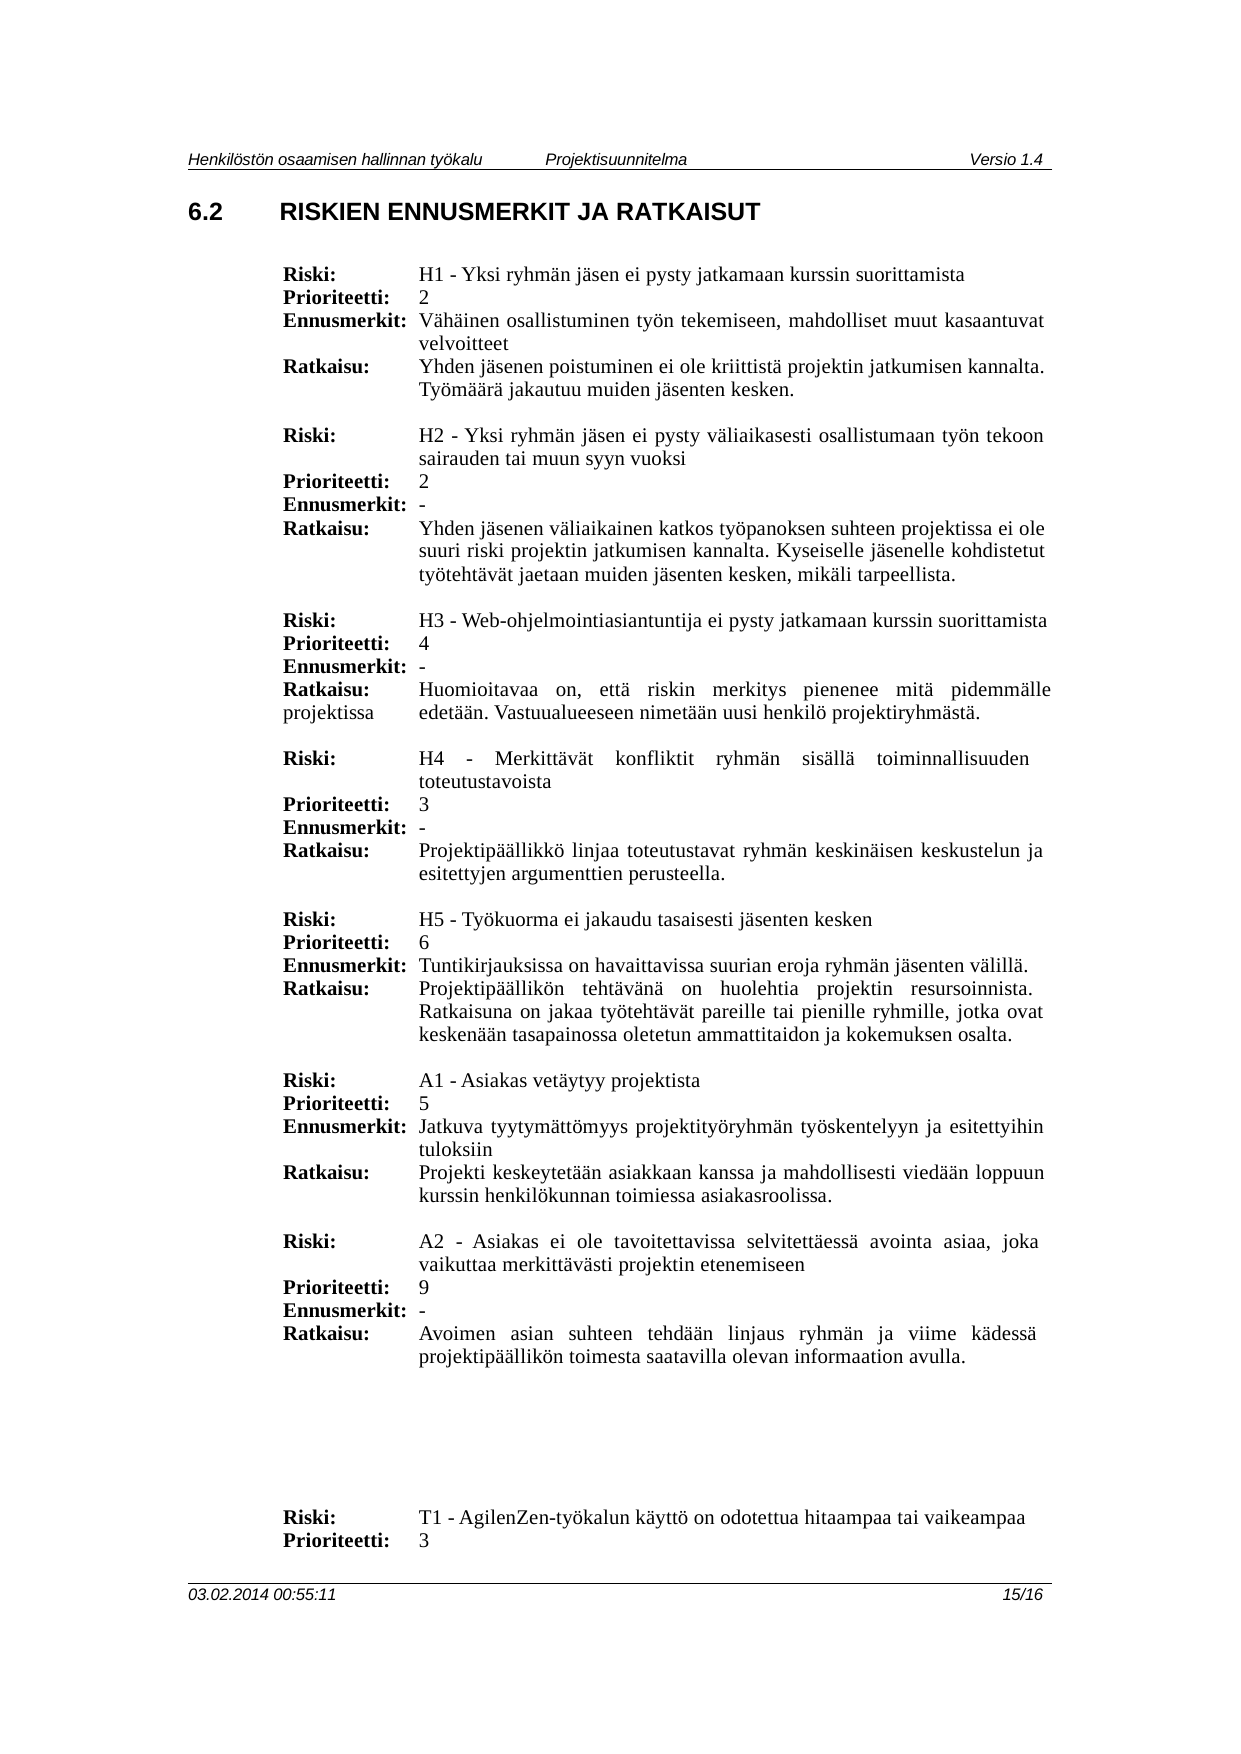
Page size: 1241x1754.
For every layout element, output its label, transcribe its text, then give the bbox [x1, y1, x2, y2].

text Ratkaisu: Huomioitavaa on, että riskin merkitys pienenee mitä pidemmälle projektissa edetään. Vastuualueeseen nimetään uusi henkilö projektiryhmästä. [283, 677, 1052, 723]
text Prioriteetti: 9 [283, 1276, 1052, 1299]
text Ennusmerkit: - [283, 1299, 1052, 1322]
text Riski: H1 - Yksi ryhmän jäsen ei pysty jatkamaan kurssin suorittamista [283, 263, 1052, 286]
text Prioriteetti: 6 [283, 931, 1052, 954]
text Ratkaisu: Yhden jäsenen poistuminen ei ole kriittistä projektin jatkumisen kannalta. Työmäärä jakautuu muiden jäsenten kesken. [283, 355, 1052, 401]
text Ennusmerkit: Jatkuva tyytymättömyys projektityöryhmän työskentelyyn ja esitettyihin tuloksiin [283, 1115, 1052, 1161]
text Riski: H4 - Merkittävät konfliktit ryhmän sisällä toiminnallisuuden toteutustavoista [283, 747, 1052, 793]
text Ennusmerkit: - [283, 816, 1052, 839]
subtitle RISKIEN ENNUSMERKIT JA RATKAISUT [188, 198, 1052, 226]
text Riski: T1 - AgilenZen-työkalun käyttö on odotettua hitaampaa tai vaikeampaa [283, 1506, 1052, 1529]
text Ennusmerkit: Tuntikirjauksissa on havaittavissa suurian eroja ryhmän jäsenten välillä. [283, 954, 1052, 977]
text Riski: A1 - Asiakas vetäytyy projektista [283, 1069, 1052, 1092]
text Ennusmerkit: - [283, 654, 1052, 677]
text Riski: H2 - Yksi ryhmän jäsen ei pysty väliaikasesti osallistumaan työn tekoon sairauden tai muun syyn vuoksi [283, 424, 1052, 470]
text Riski: A2 - Asiakas ei ole tavoitettavissa selvitettäessä avointa asiaa, joka vaikuttaa merkittävästi projektin etenemiseen [283, 1230, 1052, 1276]
text Riski: H5 - Työkuorma ei jakaudu tasaisesti jäsenten kesken [283, 908, 1052, 931]
text Ratkaisu: Yhden jäsenen väliaikainen katkos työpanoksen suhteen projektissa ei ole suuri riski projektin jatkumisen kannalta. Kyseiselle jäsenelle kohdistetut työtehtävät jaetaan muiden jäsenten kesken, mikäli tarpeellista. [283, 516, 1052, 585]
text Ennusmerkit: Vähäinen osallistuminen työn tekemiseen, mahdolliset muut kasaantuvat velvoitteet [283, 309, 1052, 355]
text Riski: H3 - Web-ohjelmointiasiantuntija ei pysty jatkamaan kurssin suorittamista [283, 608, 1052, 631]
text Ratkaisu: Projektipäällikkö linjaa toteutustavat ryhmän keskinäisen keskustelun ja esitettyjen argumenttien perusteella. [283, 839, 1052, 885]
text Ratkaisu: Projekti keskeytetään asiakkaan kanssa ja mahdollisesti viedään loppuun kurssin henkilökunnan toimiessa asiakasroolissa. [283, 1161, 1052, 1207]
text Ratkaisu: Avoimen asian suhteen tehdään linjaus ryhmän ja viime kädessä projektipäällikön toimesta saatavilla olevan informaation avulla. [283, 1322, 1052, 1368]
text Prioriteetti: 5 [283, 1092, 1052, 1115]
text Prioriteetti: 2 [283, 470, 1052, 493]
text Ratkaisu: Projektipäällikön tehtävänä on huolehtia projektin resursoinnista. Ratkaisuna on jakaa työtehtävät pareille tai pienille ryhmille, jotka ovat keskenään tasapainossa oletetun ammattitaidon ja kokemuksen osalta. [283, 977, 1052, 1046]
text Prioriteetti: 3 [283, 1529, 1052, 1552]
text Prioriteetti: 4 [283, 631, 1052, 654]
text Prioriteetti: 3 [283, 793, 1052, 816]
text Prioriteetti: 2 [283, 286, 1052, 309]
text Ennusmerkit: - [283, 493, 1052, 516]
